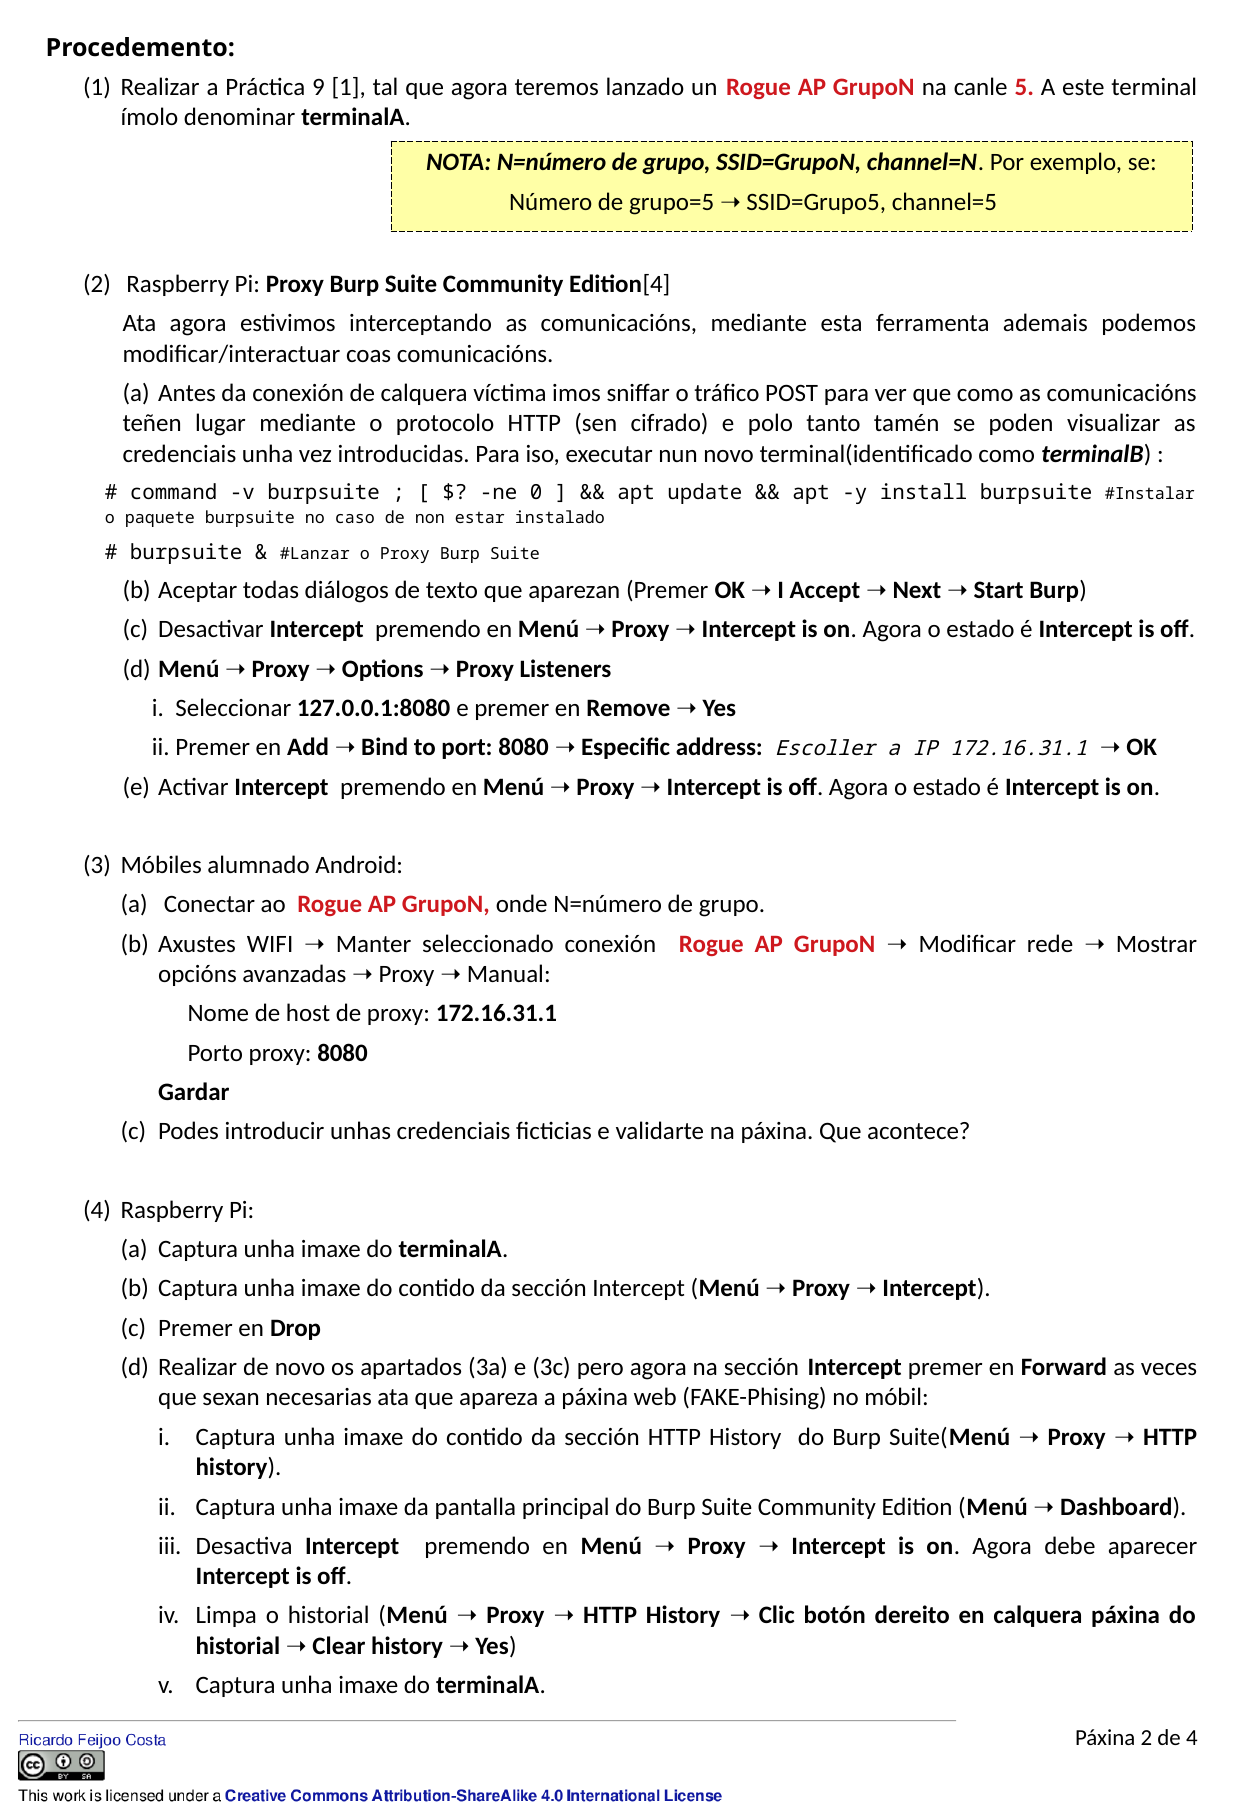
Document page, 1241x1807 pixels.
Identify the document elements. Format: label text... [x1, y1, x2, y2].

list Gardar [120, 1076, 1197, 1107]
list # burpsuite & #Lanzar o Proxy Burp Suite [69, 537, 1197, 566]
text Procedemento: [45, 30, 1197, 64]
list Podes introducir unhas credenciais ficticias e validarte na páxina. Que acontece? [120, 1115, 1197, 1146]
list Activar Intercept premendo en Menú ➝ Proxy ➝ Intercept is off. Agora o estado é Intercept is on. [122, 771, 1197, 801]
picture [8, 1715, 957, 1806]
list Premer en Add ➝ Bind to port: 8080 ➝ Especific address: Escoller a IP 172.16.31.1 ➝ OK [152, 731, 1197, 762]
list Captura unha imaxe do contido da sección HTTP History do Burp Suite(Menú ➝ Proxy ➝ HTTP history). [158, 1421, 1197, 1482]
list Realizar de novo os apartados (3a) e (3c) pero agora na sección Intercept premer en Forward as veces que sexan necesarias ata que apareza a páxina web (FAKE-Phising) no móbil: [120, 1351, 1197, 1412]
list Realizar a Práctica 9 [1], tal que agora teremos lanzado un Rogue AP GrupoN na canle 5. A este terminal ímolo denominar terminalA. [83, 71, 1197, 132]
list Captura unha imaxe da pantalla principal do Burp Suite Community Edition (Menú ➝ Dashboard). [158, 1491, 1197, 1521]
list Captura unha imaxe do contido da sección Intercept (Menú ➝ Proxy ➝ Intercept). [120, 1272, 1197, 1303]
list Axustes WIFI ➝ Manter seleccionado conexión Rogue AP GrupoN ➝ Modificar rede ➝ Mostrar opcións avanzadas ➝ Proxy ➝ Manual: [120, 928, 1197, 989]
list Nome de host de proxy: 172.16.31.1 [152, 998, 1197, 1028]
list Antes da conexión de calquera víctima imos sniffar o tráfico POST para ver que como as comunicacións teñen lugar mediante o protocolo HTTP (sen cifrado) e polo tanto tamén se poden visualizar as credenciais unha vez introducidas. Para iso, executar nun novo terminal(identificado como terminalB) : [122, 377, 1197, 468]
list Aceptar todas diálogos de texto que aparezan (Premer OK ➝ I Accept ➝ Next ➝ Start Burp) [122, 574, 1197, 605]
list # command -v burpsuite ; [ $? -ne 0 ] && apt update && apt -y install burpsuite #Instalar o paquete burpsuite no caso de non estar instalado [69, 477, 1197, 528]
list Premer en Drop [120, 1312, 1197, 1342]
list Conectar ao Rogue AP GrupoN, onde N=número de grupo. [120, 888, 1197, 919]
list Limpa o historial (Menú ➝ Proxy ➝ HTTP History ➝ Clic botón dereito en calquera páxina do historial ➝ Clear history ➝ Yes) [158, 1600, 1197, 1661]
list Menú ➝ Proxy ➝ Options ➝ Proxy Listeners [122, 653, 1197, 683]
list Captura unha imaxe do terminalA. [120, 1233, 1197, 1264]
list Desactiva Intercept premendo en Menú ➝ Proxy ➝ Intercept is on. Agora debe aparecer Intercept is off. [158, 1530, 1197, 1591]
list Ata agora estivimos interceptando as comunicacións, mediante esta ferramenta ademais podemos modificar/interactuar coas comunicacións. [122, 307, 1197, 368]
list Raspberry Pi: Proxy Burp Suite Community Edition[4] [83, 268, 1197, 298]
list Captura unha imaxe do terminalA. [158, 1669, 1197, 1700]
list Seleccionar 127.0.0.1:8080 e premer en Remove ➝ Yes [152, 692, 1197, 723]
list Desactivar Intercept premendo en Menú ➝ Proxy ➝ Intercept is on. Agora o estado é Intercept is off. [122, 614, 1197, 644]
table_header NOTA: N=número de grupo, SSID=GrupoN, channel=N. Por exemplo, se: Número de grupo=5 ➝ SSID=Grupo5, channel=5 [391, 141, 1192, 231]
list Porto proxy: 8080 [152, 1037, 1197, 1067]
list Raspberry Pi: [83, 1194, 1197, 1224]
list Móbiles alumnado Android: [83, 849, 1197, 880]
